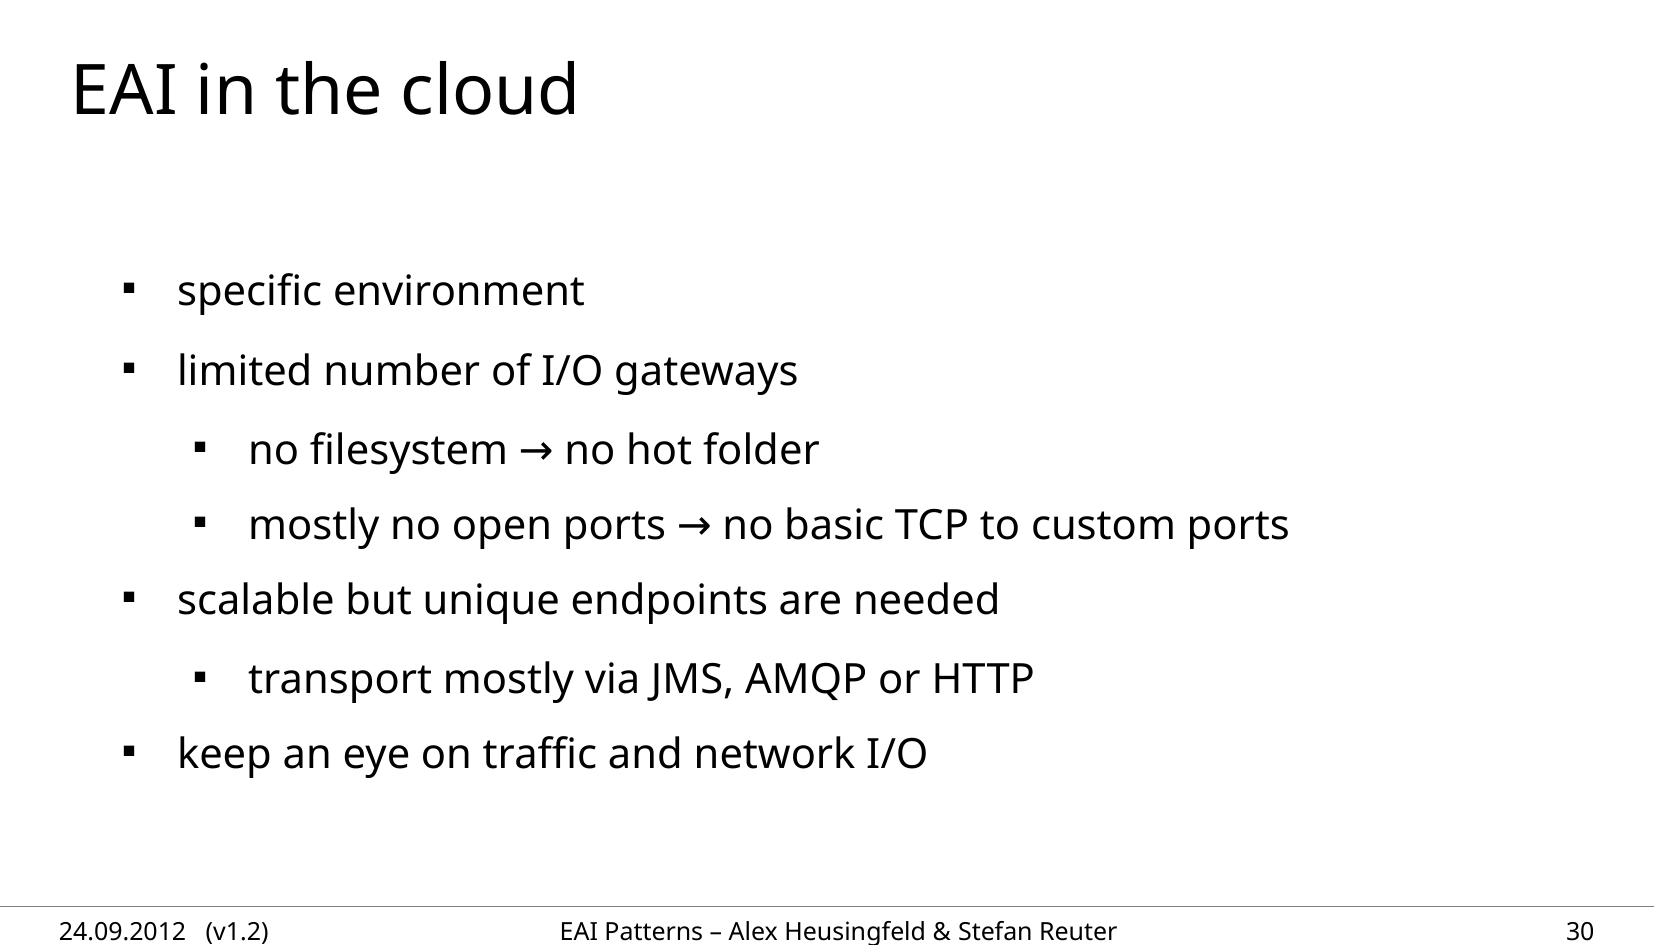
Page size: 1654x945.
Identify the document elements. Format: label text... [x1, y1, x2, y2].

list specific environment limited number of I/O gateways no filesystem → no hot folder mostly no open ports → no basic TCP to custom ports scalable but unique endpoints are needed transport mostly via JMS, AMQP or HTTP keep an eye on traffic and network I/O [106, 260, 1538, 809]
title EAI in the cloud [70, 17, 1583, 158]
